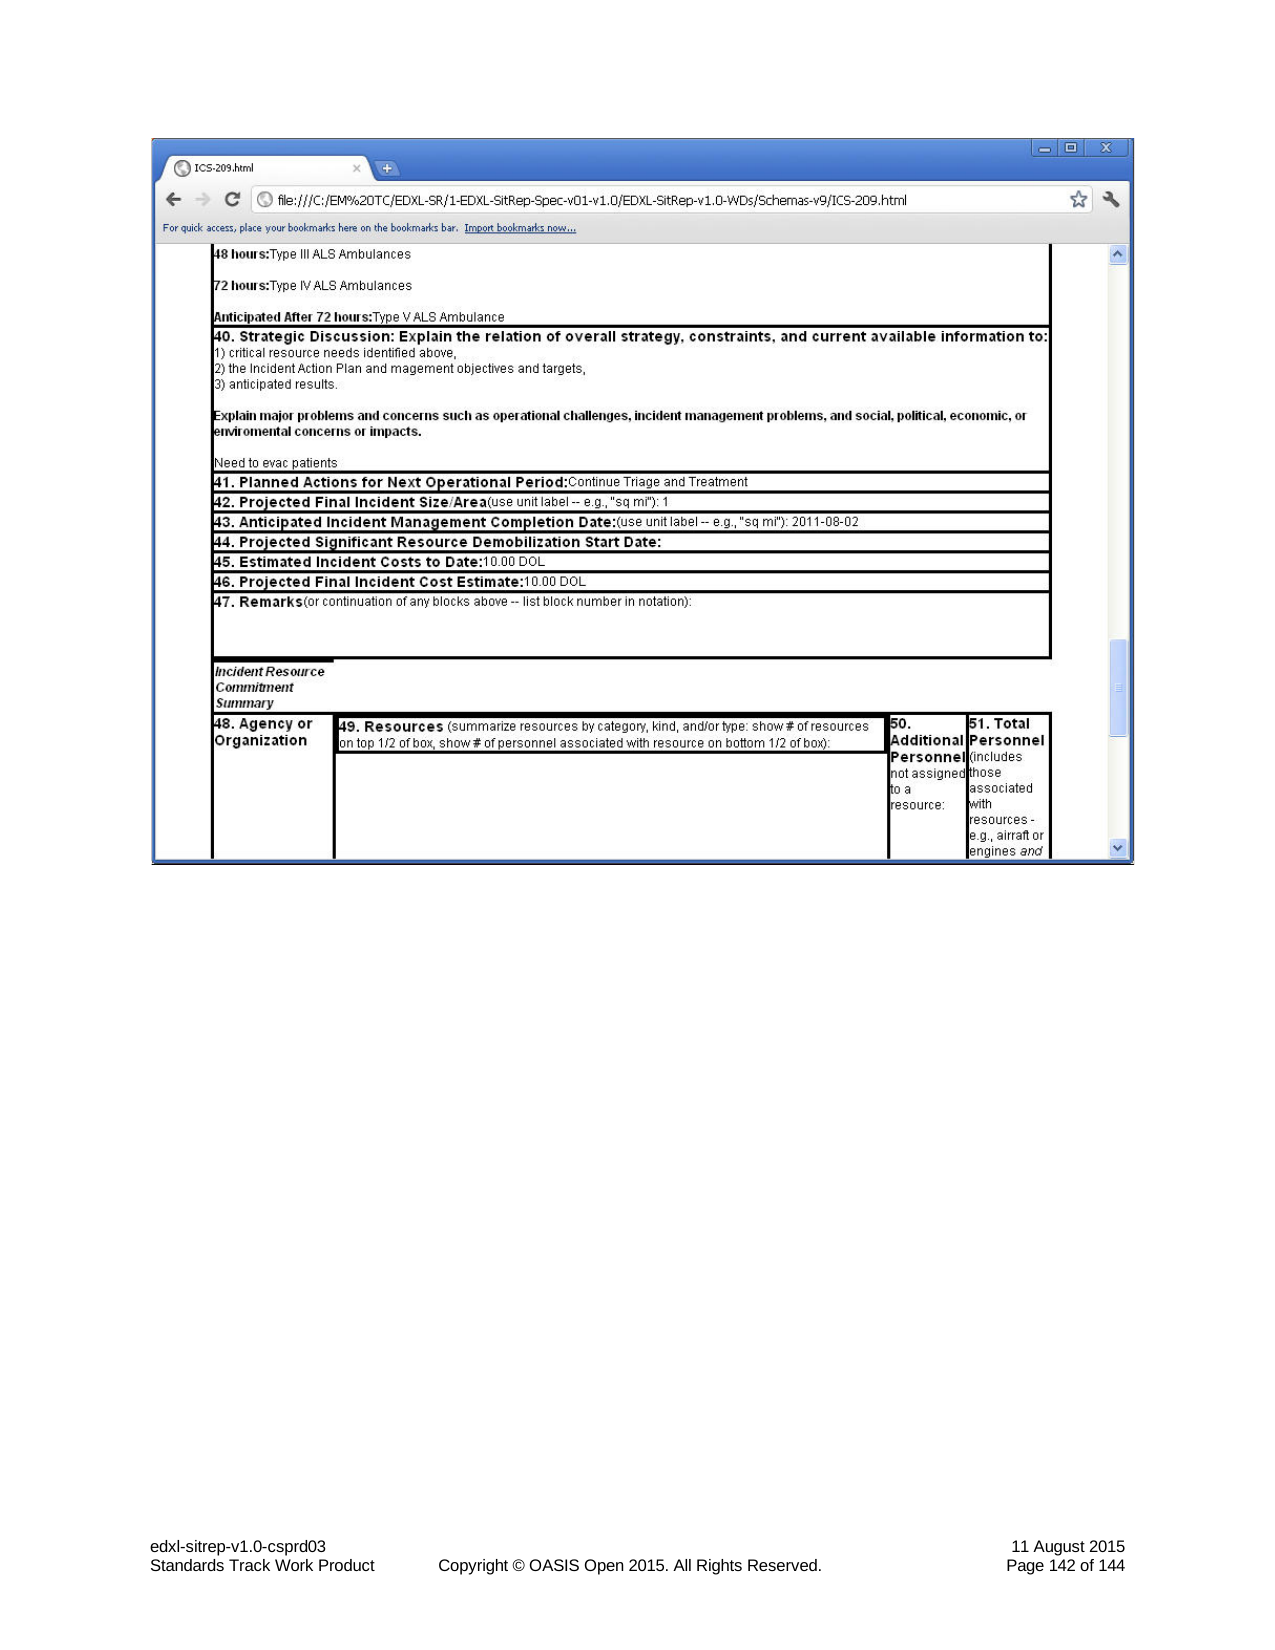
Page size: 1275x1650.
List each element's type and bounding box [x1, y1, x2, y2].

picture [151, 138, 1135, 865]
